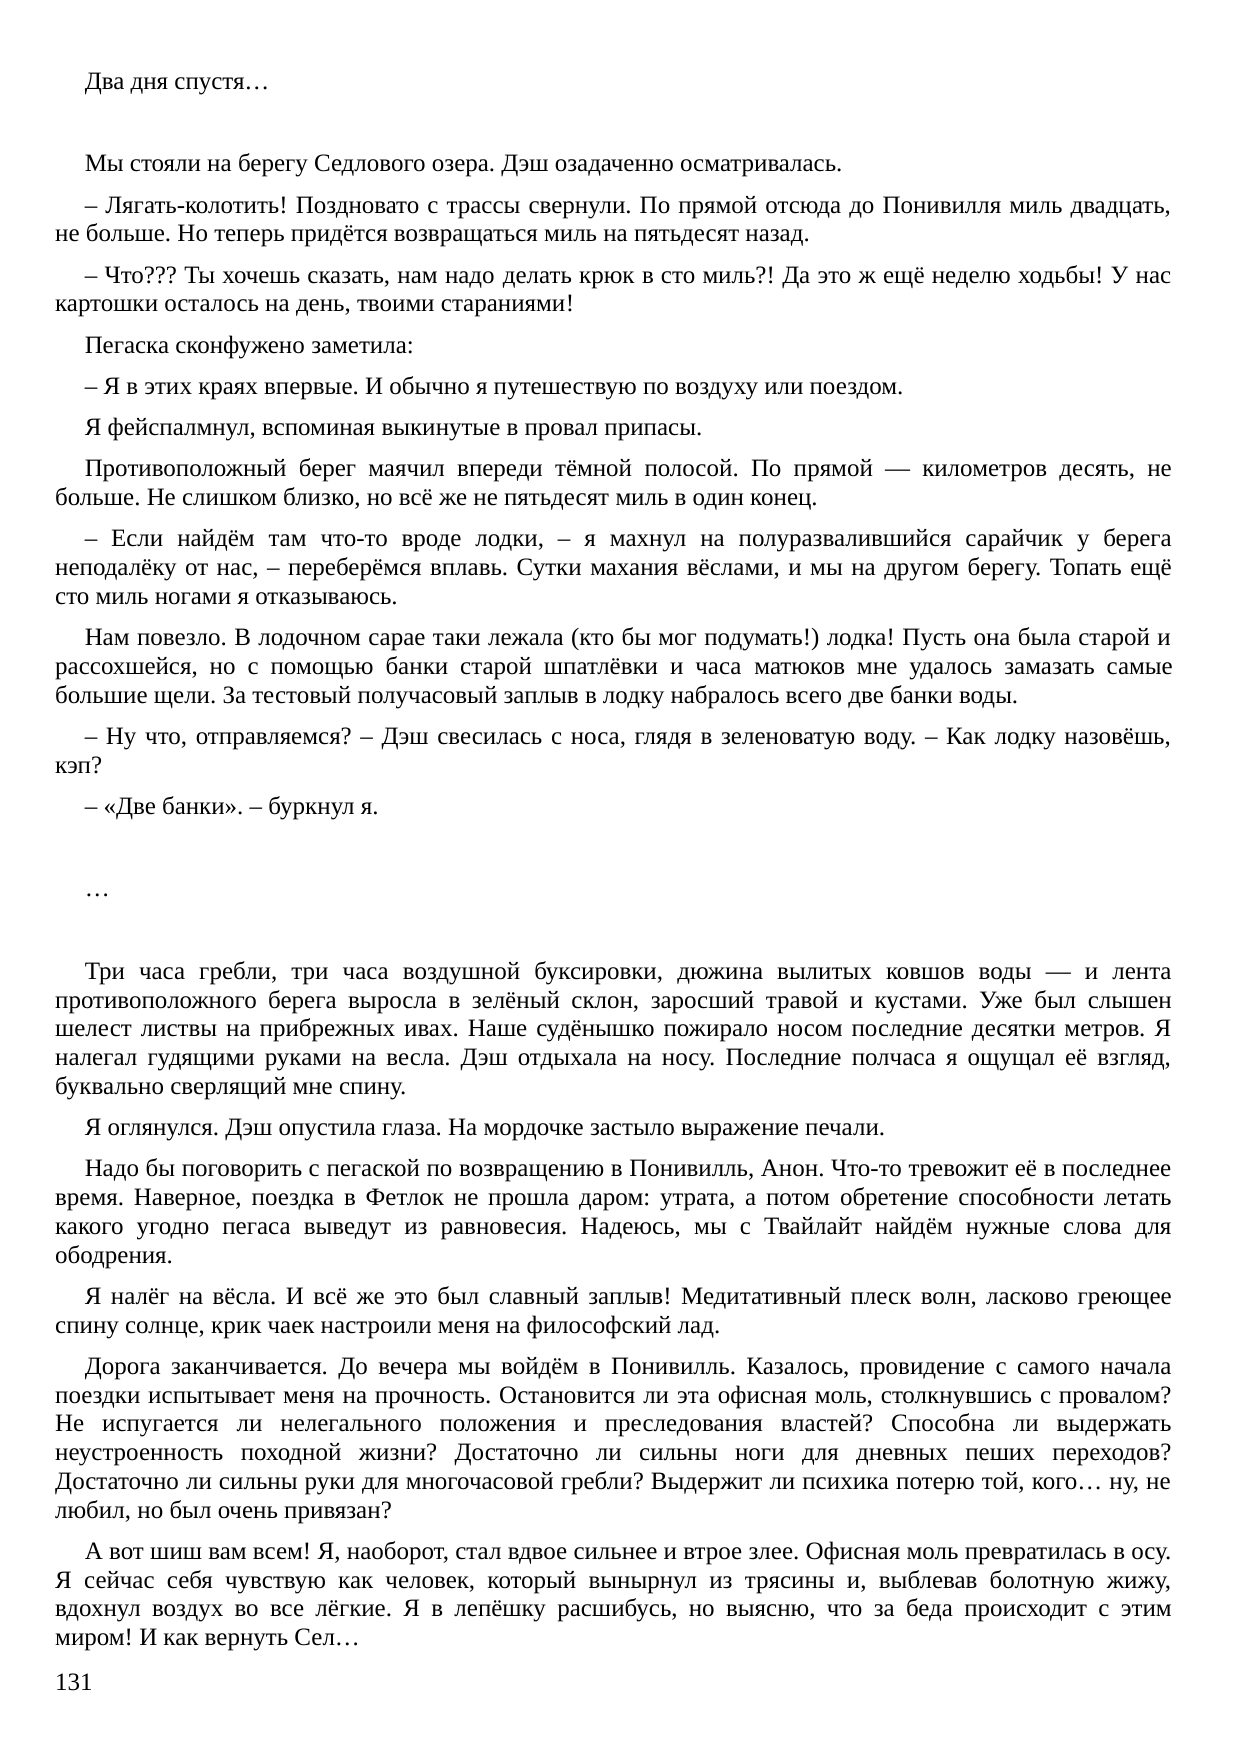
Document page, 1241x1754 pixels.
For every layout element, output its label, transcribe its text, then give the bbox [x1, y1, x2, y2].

text Дорога заканчивается. До вечера мы войдём в Понивилль. Казалось, провидение с самого начала поездки испытывает меня на прочность. Остановится ли эта офисная моль, столкнувшись с провалом? Не испугается ли нелегального положения и преследования властей? Способна ли выдержать неустроенность походной жизни? Достаточно ли сильны ноги для дневных пеших переходов? Достаточно ли сильны руки для многочасовой гребли? Выдержит ли психика потерю той, кого… ну, не любил, но был очень привязан? [55, 1351, 1173, 1523]
text Два дня спустя… [55, 66, 1173, 95]
text Пегаска сконфужено заметила: [55, 330, 1173, 358]
text Я оглянулся. Дэш опустила глаза. На мордочке застыло выражение печали. [55, 1112, 1173, 1141]
text Противоположный берег маячил впереди тёмной полосой. По прямой — километров десять, не больше. Не слишком близко, но всё же не пятьдесят миль в один конец. [55, 453, 1173, 511]
text – Ну что, отправляемся? – Дэш свесилась с носа, глядя в зеленоватую воду. – Как лодку назовёшь, кэп? [55, 721, 1173, 778]
text Я фейспалмнул, вспоминая выкинутые в провал припасы. [55, 412, 1173, 441]
text Я налёг на вёсла. И всё же это был славный заплыв! Медитативный плеск волн, ласково греющее спину солнце, крик чаек настроили меня на философский лад. [55, 1281, 1173, 1338]
text – Что??? Ты хочешь сказать, нам надо делать крюк в сто миль?! Да это ж ещё неделю ходьбы! У нас картошки осталось на день, твоими стараниями! [55, 260, 1173, 317]
text – Я в этих краях впервые. И обычно я путешествую по воздуху или поездом. [55, 371, 1173, 400]
text Мы стояли на берегу Седлового озера. Дэш озадаченно осматривалась. [55, 148, 1173, 177]
text А вот шиш вам всем! Я, наоборот, стал вдвое сильнее и втрое злее. Офисная моль превратилась в осу. Я сейчас себя чувствую как человек, который вынырнул из трясины и, выблевав болотную жижу, вдохнул воздух во все лёгкие. Я в лепёшку расшибусь, но выясню, что за беда происходит с этим миром! И как вернуть Сел… [55, 1536, 1173, 1651]
text Нам повезло. В лодочном сарае таки лежала (кто бы мог подумать!) лодка! Пусть она была старой и рассохшейся, но с помощью банки старой шпатлёвки и часа матюков мне удалось замазать самые большие щели. За тестовый получасовый заплыв в лодку набралось всего две банки воды. [55, 622, 1173, 708]
text … [55, 873, 1173, 902]
text – Лягать-колотить! Поздновато с трассы свернули. По прямой отсюда до Понивилля миль двадцать, не больше. Но теперь придётся возвращаться миль на пятьдесят назад. [55, 190, 1173, 247]
text Надо бы поговорить с пегаской по возвращению в Понивилль, Анон. Что-то тревожит её в последнее время. Наверное, поездка в Фетлок не прошла даром: утрата, а потом обретение способности летать какого угодно пегаса выведут из равновесия. Надеюсь, мы с Твайлайт найдём нужные слова для ободрения. [55, 1153, 1173, 1268]
text – Если найдём там что-то вроде лодки, – я махнул на полуразвалившийся сарайчик у берега неподалёку от нас, – переберёмся вплавь. Сутки махания вёслами, и мы на другом берегу. Топать ещё сто миль ногами я отказываюсь. [55, 523, 1173, 610]
text – «Две банки». – буркнул я. [55, 791, 1173, 820]
text Три часа гребли, три часа воздушной буксировки, дюжина вылитых ковшов воды — и лента противоположного берега выросла в зелёный склон, заросший травой и кустами. Уже был слышен шелест листвы на прибрежных ивах. Наше судёнышко пожирало носом последние десятки метров. Я налегал гудящими руками на весла. Дэш отдыхала на носу. Последние полчаса я ощущал её взгляд, буквально сверлящий мне спину. [55, 956, 1173, 1100]
